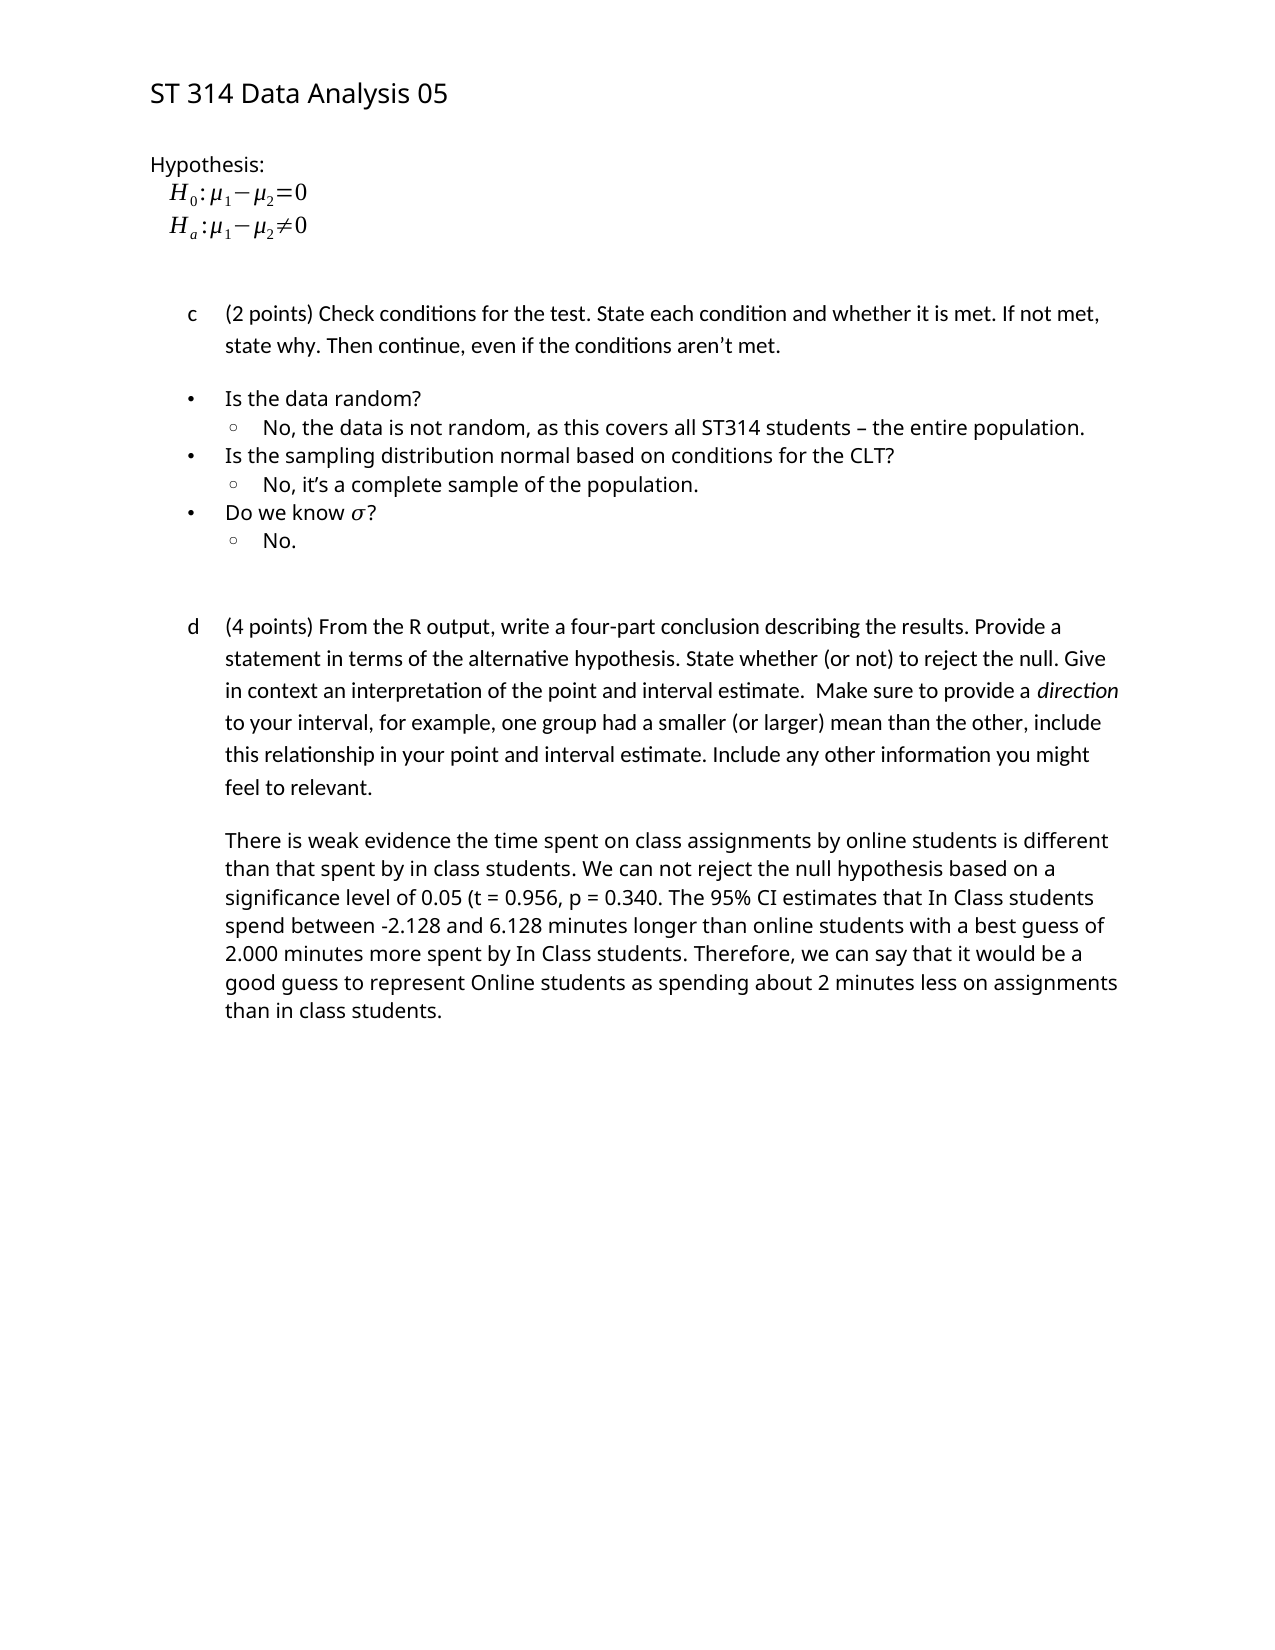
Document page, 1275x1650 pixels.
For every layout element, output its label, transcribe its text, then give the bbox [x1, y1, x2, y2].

text Hypothesis: [150, 150, 1125, 178]
list No, it’s a complete sample of the population. [225, 470, 1125, 498]
list Is the data random? [187, 384, 1125, 413]
list No, the data is not random, as this covers all ST314 students – the entire population. [225, 413, 1125, 441]
list (4 points) From the R output, write a four-part conclusion describing the results. Provide a statement in terms of the alternative hypothesis. State whether (or not) to reject the null. Give in context an interpretation of the point and interval estimate. Make sure to provide a direction to your interval, for example, one group had a smaller (or larger) mean than the other, include this relationship in your point and interval estimate. Include any other information you might feel to relevant. [187, 612, 1125, 801]
list No. [225, 527, 1125, 555]
list Do we know 𝜎? [187, 498, 1125, 527]
text There is weak evidence the time spent on class assignments by online students is different than that spent by in class students. We can not reject the null hypothesis based on a significance level of 0.05 (t = 0.956, p = 0.340. The 95% CI estimates that In Class students spend between -2.128 and 6.128 minutes longer than online students with a best guess of 2.000 minutes more spent by In Class students. Therefore, we can say that it would be a good guess to represent Online students as spending about 2 minutes less on assignments than in class students. [225, 826, 1125, 1025]
list Is the sampling distribution normal based on conditions for the CLT? [187, 441, 1125, 470]
list (2 points) Check conditions for the test. State each condition and whether it is met. If not met, state why. Then continue, even if the conditions aren’t met. [187, 299, 1125, 359]
